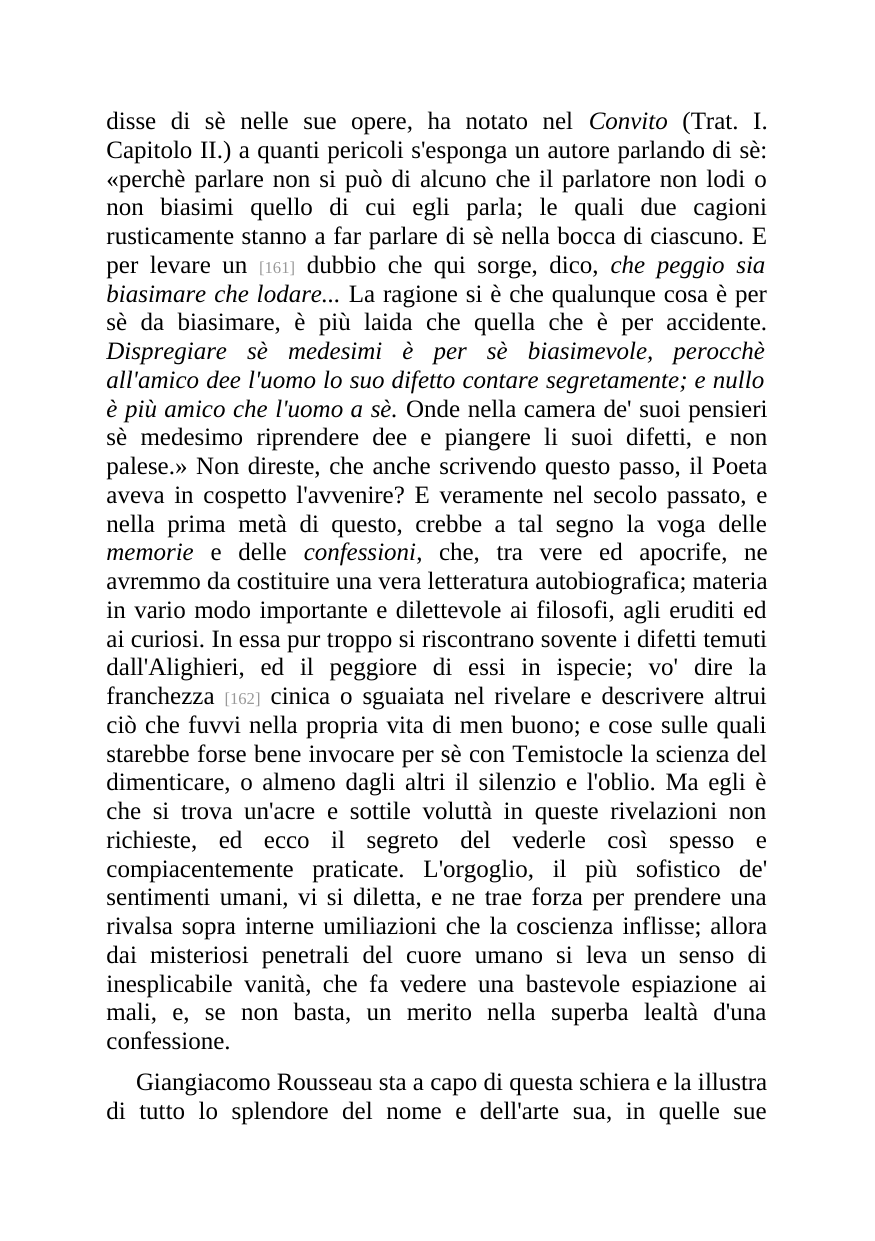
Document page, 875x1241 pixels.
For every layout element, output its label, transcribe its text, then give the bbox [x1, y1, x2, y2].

text Giangiacomo Rousseau sta a capo di questa schiera e la illustra di tutto lo splendore del nome e dell'arte sua, in quelle sue [106, 1067, 768, 1125]
text disse di sè nelle sue opere, ha notato nel Convito (Trat. I. Capitolo II.) a quanti pericoli s'esponga un autore parlando di sè: «perchè parlare non si può di alcuno che il parlatore non lodi o non biasimi quello di cui egli parla; le quali due cagioni rusticamente stanno a far parlare di sè nella bocca di ciascuno. E per levare un [161] dubbio che qui sorge, dico, che peggio sia biasimare che lodare... La ragione si è che qualunque cosa è per sè da biasimare, è più laida che quella che è per accidente. Dispregiare sè medesimi è per sè biasimevole, perocchè all'amico dee l'uomo lo suo difetto contare segretamente; e nullo è più amico che l'uomo a sè. Onde nella camera de' suoi pensieri sè medesimo riprendere dee e piangere li suoi difetti, e non palese.» Non direste, che anche scrivendo questo passo, il Poeta aveva in cospetto l'avvenire? E veramente nel secolo passato, e nella prima metà di questo, crebbe a tal segno la voga delle memorie e delle confessioni, che, tra vere ed apocrife, ne avremmo da costituire una vera letteratura autobiografica; materia in vario modo importante e dilettevole ai filosofi, agli eruditi ed ai curiosi. In essa pur troppo si riscontrano sovente i difetti temuti dall'Alighieri, ed il peggiore di essi in ispecie; vo' dire la franchezza [162] cinica o sguaiata nel rivelare e descrivere altrui ciò che fuvvi nella propria vita di men buono; e cose sulle quali starebbe forse bene invocare per sè con Temistocle la scienza del dimenticare, o almeno dagli altri il silenzio e l'oblio. Ma egli è che si trova un'acre e sottile voluttà in queste rivelazioni non richieste, ed ecco il segreto del vederle così spesso e compiacentemente praticate. L'orgoglio, il più sofistico de' sentimenti umani, vi si diletta, e ne trae forza per prendere una rivalsa sopra interne umiliazioni che la coscienza inflisse; allora dai misteriosi penetrali del cuore umano si leva un senso di inesplicabile vanità, che fa vedere una bastevole espiazione ai mali, e, se non basta, un merito nella superba lealtà d'una confessione. [106, 106, 768, 1055]
